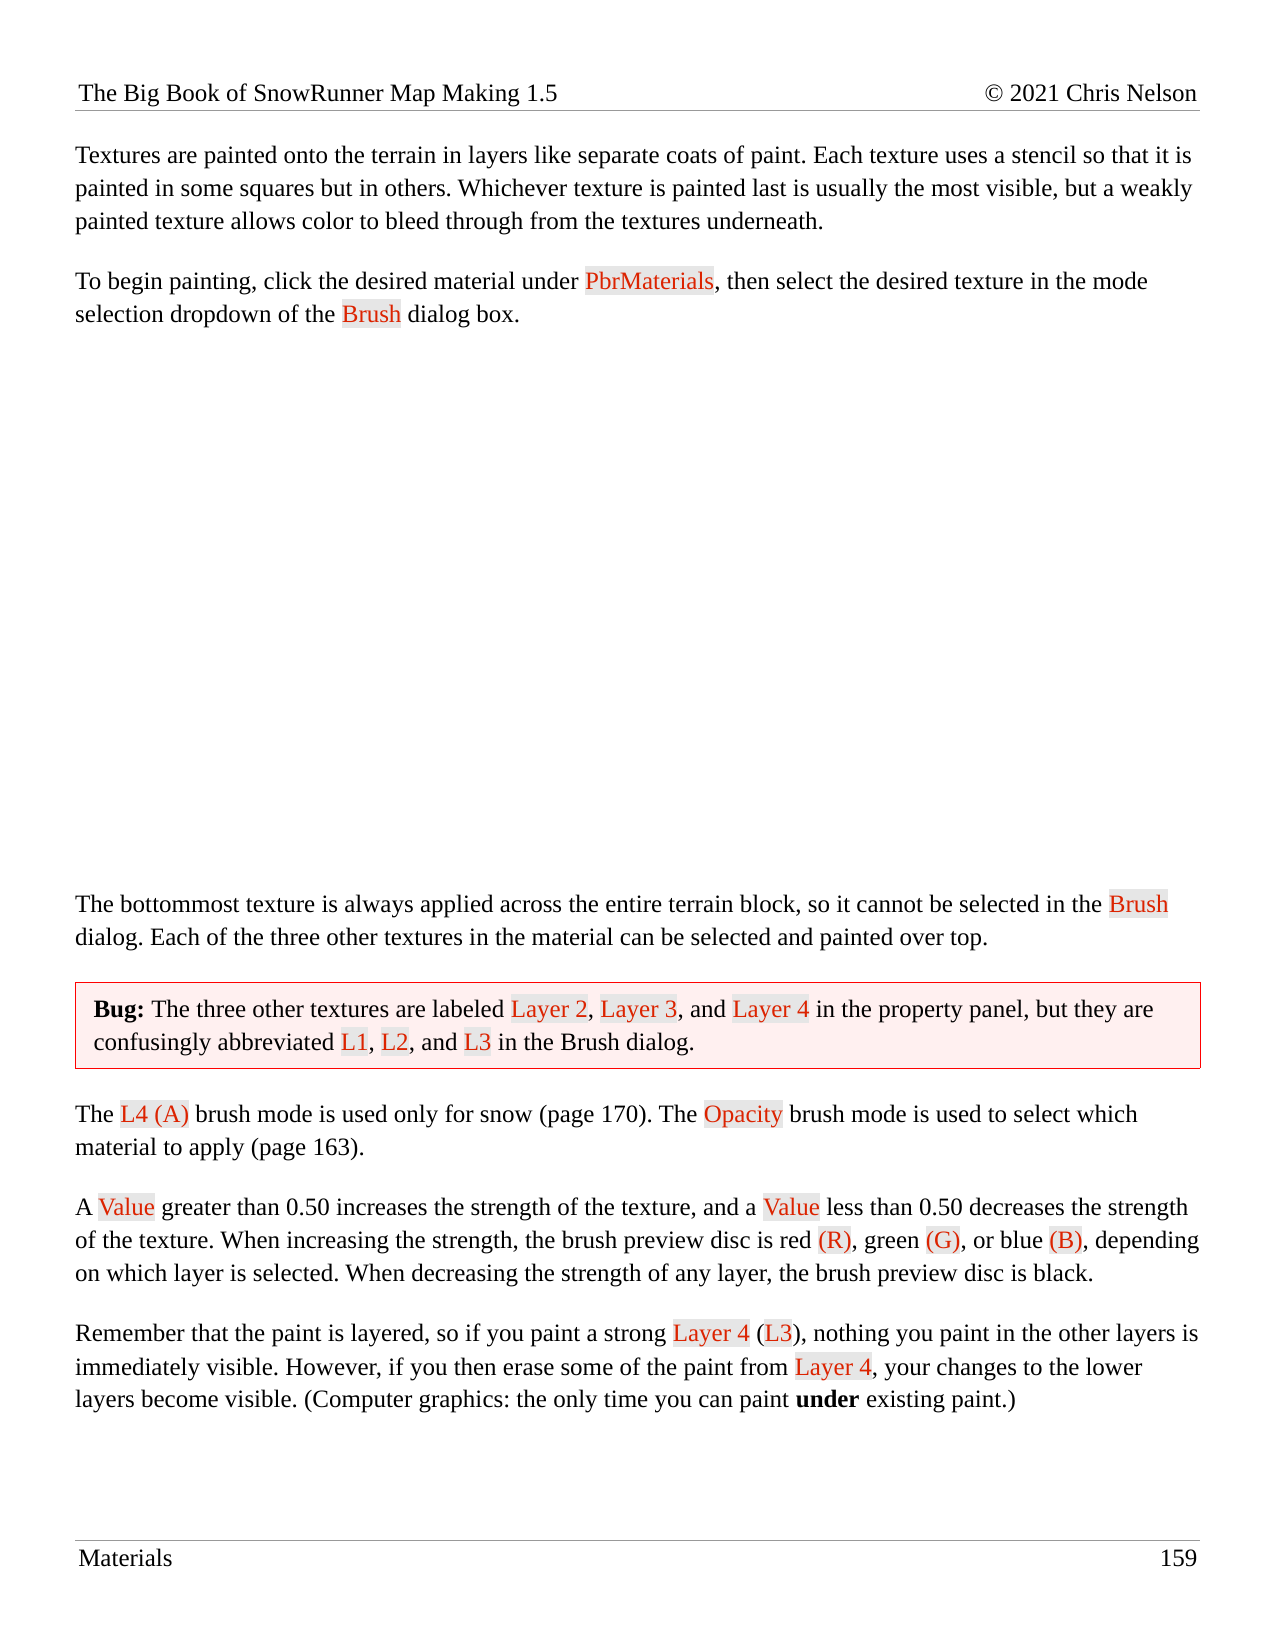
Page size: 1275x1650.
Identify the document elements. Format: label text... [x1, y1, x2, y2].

text To begin painting, click the desired material under PbrMaterials, then select the desired texture in the mode selection dropdown of the Brush dialog box. [75, 266, 1200, 328]
text Remember that the paint is layered, so if you paint a strong Layer 4 (L3), nothing you paint in the other layers is immediately visible. However, if you then erase some of the paint from Layer 4, your changes to the lower layers become visible. (Computer graphics: the only time you can paint under existing paint.) [75, 1318, 1200, 1413]
text The L4 (A) brush mode is used only for snow (page 170). The Opacity brush mode is used to select which material to apply (page 163). [75, 1099, 1200, 1161]
text Textures are painted onto the terrain in layers like separate coats of paint. Each texture uses a stencil so that it is painted in some squares but in others. Whichever texture is painted last is usually the most visible, but a weakly painted texture allows color to bleed through from the textures underneath. [75, 140, 1200, 235]
text The bottommost texture is always applied across the entire terrain block, so it cannot be selected in the Brush dialog. Each of the three other textures in the material can be selected and painted over top. [75, 889, 1200, 951]
list The three other textures are labeled Layer 2, Layer 3, and Layer 4 in the property panel, but they are confusingly abbreviated L1, L2, and L3 in the Brush dialog. [76, 983, 1200, 1068]
text A Value greater than 0.50 increases the strength of the texture, and a Value less than 0.50 decreases the strength of the texture. When increasing the strength, the brush preview disc is red (R), green (G), or blue (B), depending on which layer is selected. When decreasing the strength of any layer, the brush preview disc is black. [75, 1192, 1200, 1287]
